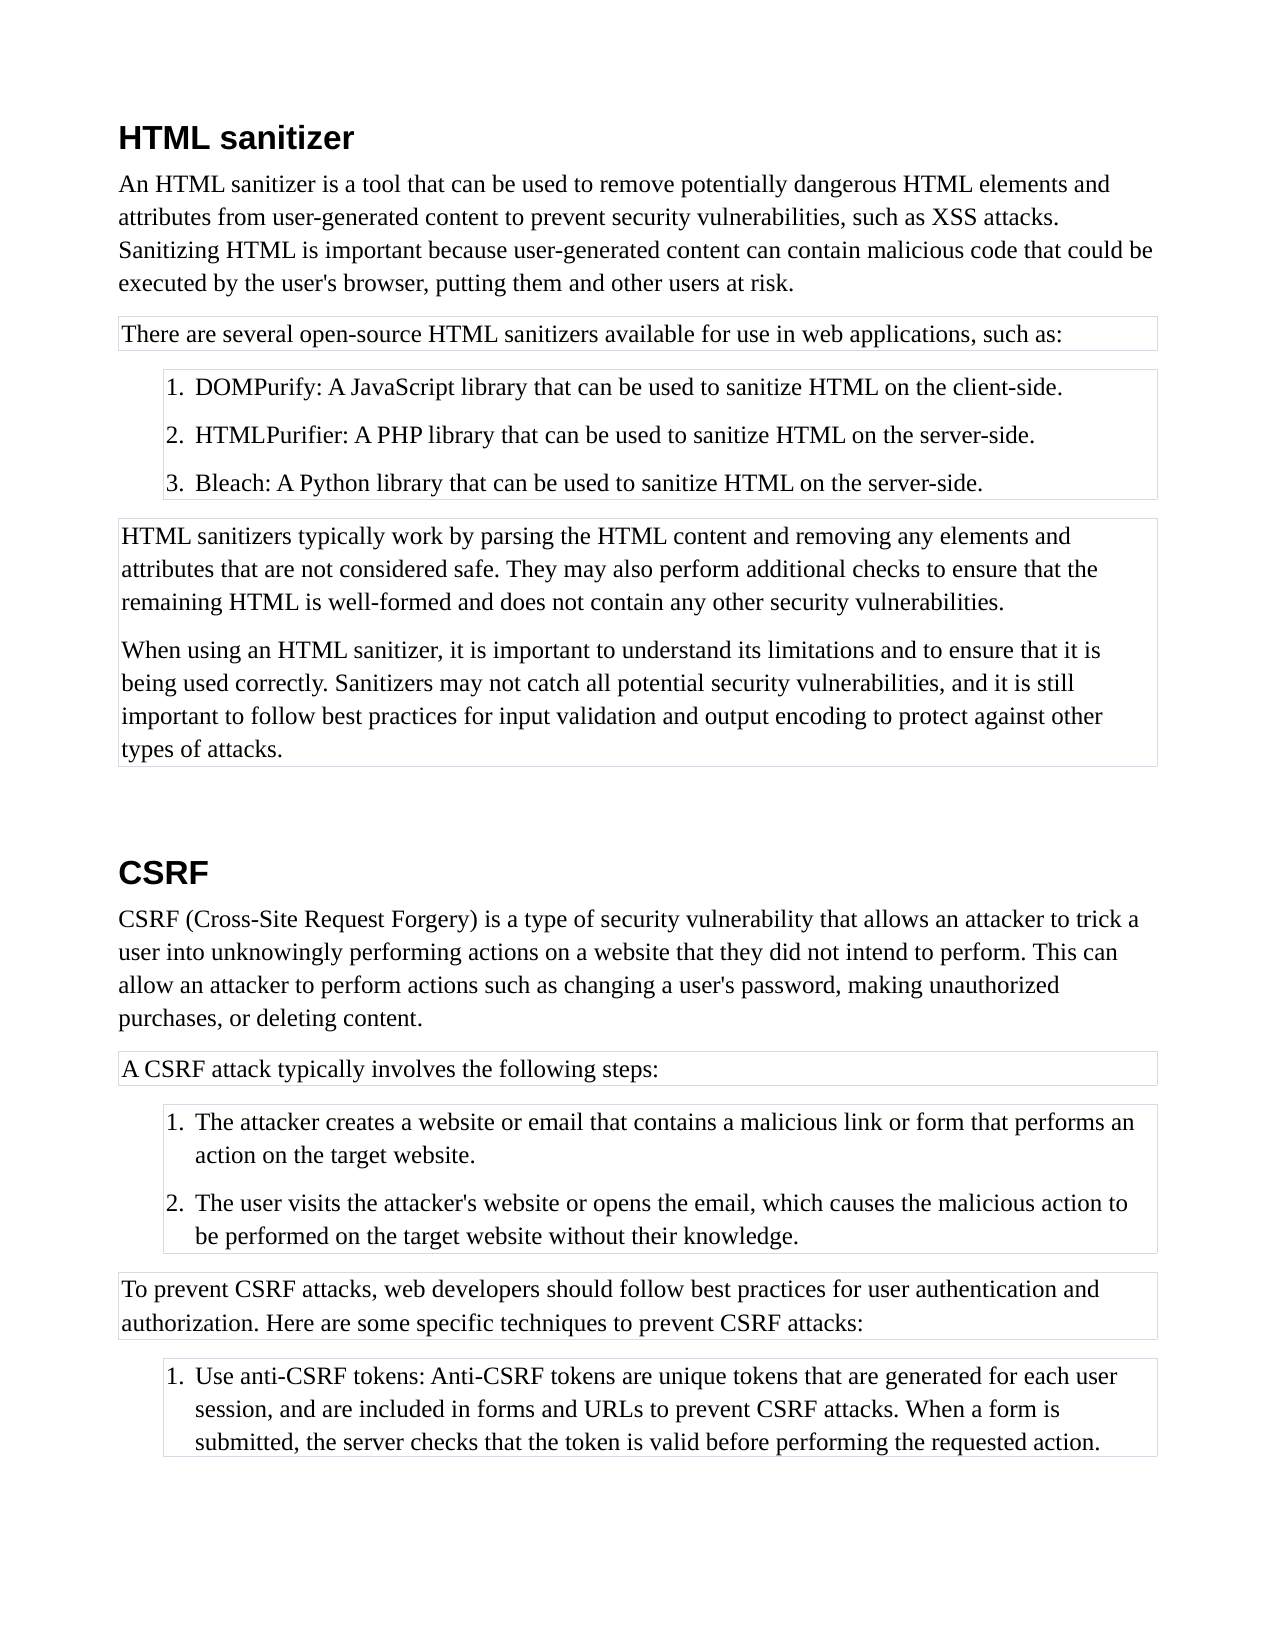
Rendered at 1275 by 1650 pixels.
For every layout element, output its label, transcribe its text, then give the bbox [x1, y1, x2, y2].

list The attacker creates a website or email that contains a malicious link or form that performs an action on the target website. [164, 1105, 1157, 1169]
list HTMLPurifier: A PHP library that can be used to sanitize HTML on the server-side. [164, 417, 1157, 449]
list Use anti-CSRF tokens: Anti-CSRF tokens are unique tokens that are generated for each user session, and are included in forms and URLs to prevent CSRF attacks. When a form is submitted, the server checks that the token is valid before performing the requested action. [164, 1359, 1157, 1456]
text When using an HTML sanitizer, it is important to understand its limitations and to ensure that it is being used correctly. Sanitizers may not catch all potential security vulnerabilities, and it is still important to follow best practices for input validation and output encoding to protect against other types of attacks. [119, 632, 1157, 766]
subtitle CSRF [118, 853, 1157, 891]
text HTML sanitizers typically work by parsing the HTML content and removing any elements and attributes that are not considered safe. They may also perform additional checks to ensure that the remaining HTML is well-formed and does not contain any other security vulnerabilities. [119, 519, 1157, 616]
text There are several open-source HTML sanitizers available for use in web applications, such as: [119, 317, 1157, 350]
list The user visits the attacker's website or opens the email, which causes the malicious action to be performed on the target website without their knowledge. [164, 1185, 1157, 1253]
list DOMPurify: A JavaScript library that can be used to sanitize HTML on the client-side. [164, 370, 1157, 401]
text To prevent CSRF attacks, web developers should follow best practices for user authentication and authorization. Here are some specific techniques to prevent CSRF attacks: [119, 1273, 1157, 1339]
subtitle HTML sanitizer [118, 118, 1157, 157]
text A CSRF attack typically involves the following steps: [119, 1052, 1157, 1085]
text An HTML sanitizer is a tool that can be used to remove potentially dangerous HTML elements and attributes from user-generated content to prevent security vulnerabilities, such as XSS attacks. Sanitizing HTML is important because user-generated content can contain malicious code that could be executed by the user's browser, putting them and other users at risk. [118, 169, 1157, 297]
text CSRF (Cross-Site Request Forgery) is a type of security vulnerability that allows an attacker to trick a user into unknowingly performing actions on a website that they did not intend to perform. This can allow an attacker to perform actions such as changing a user's password, making unauthorized purchases, or deleting content. [118, 904, 1157, 1032]
list Bleach: A Python library that can be used to sanitize HTML on the server-side. [164, 464, 1157, 499]
